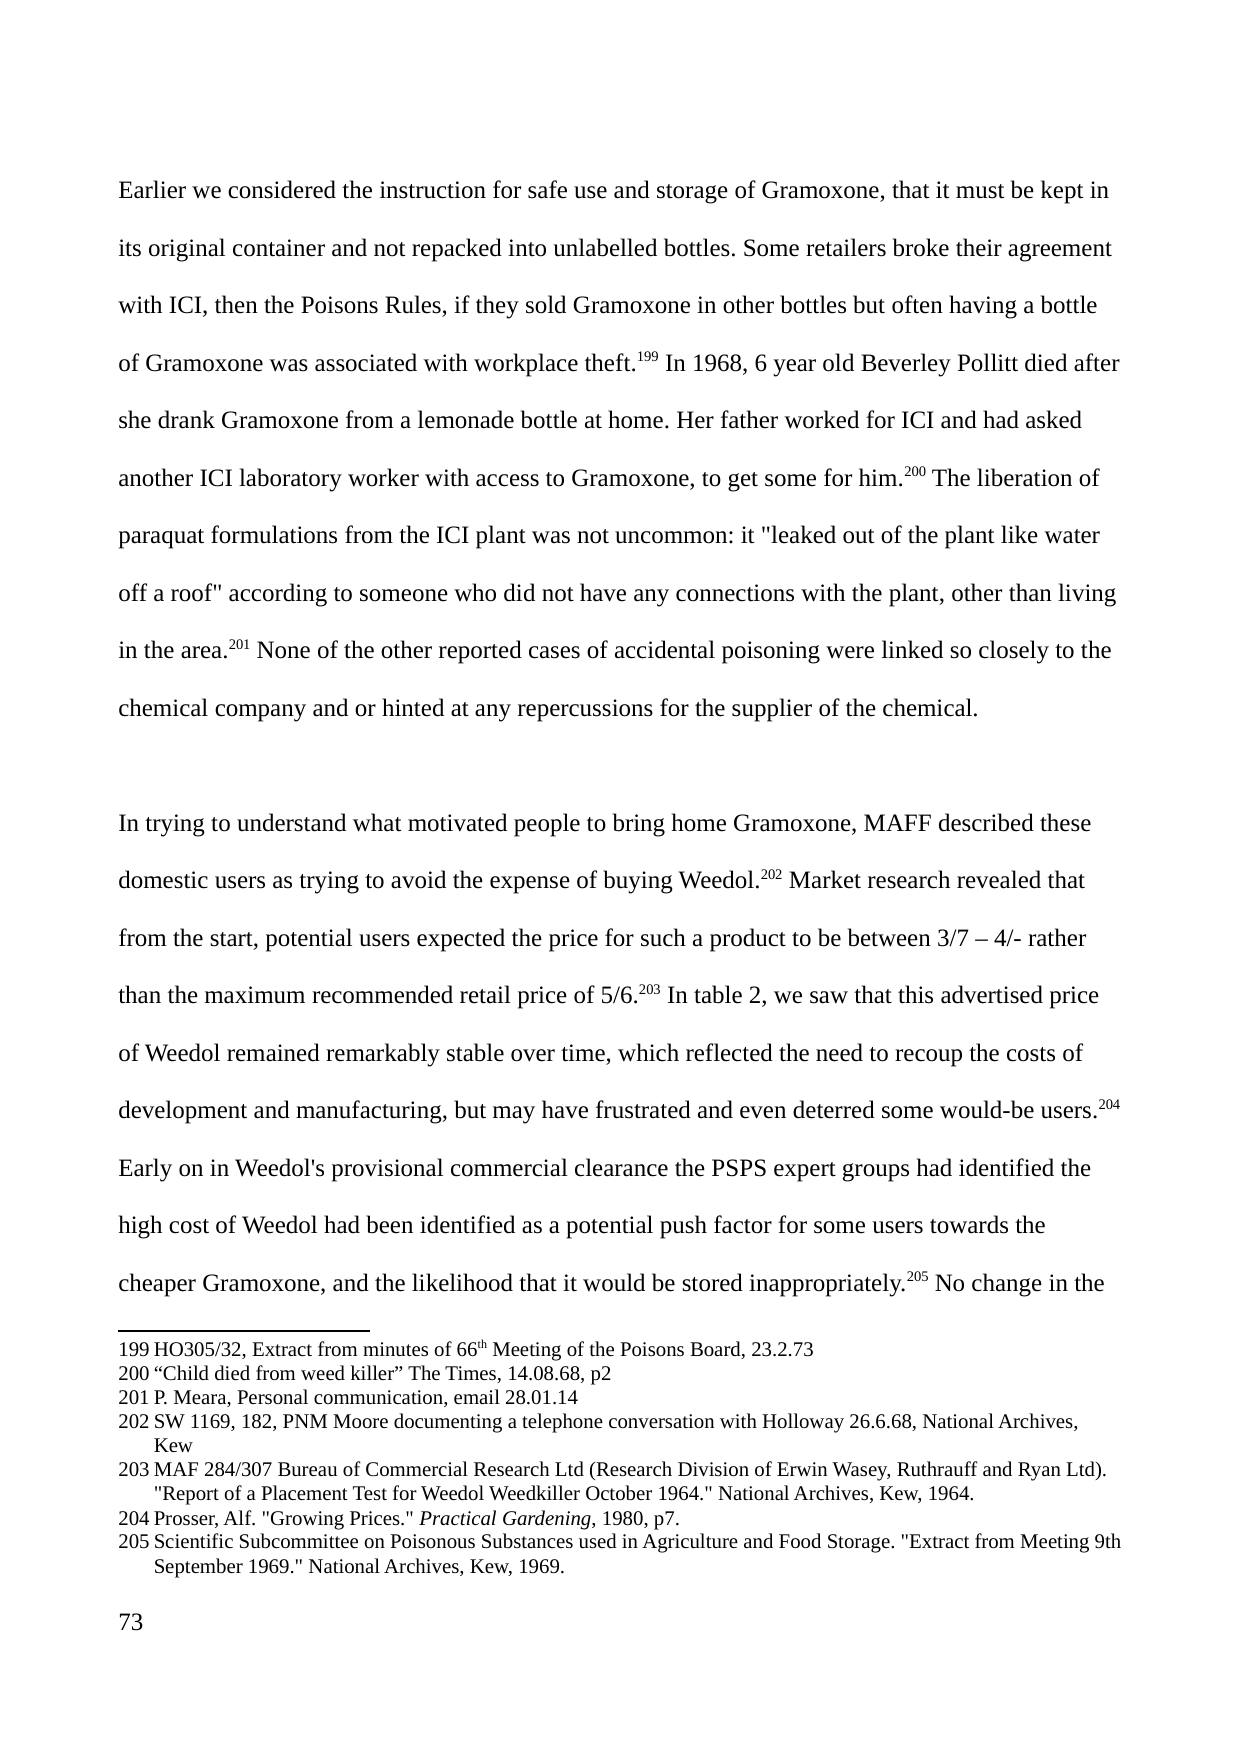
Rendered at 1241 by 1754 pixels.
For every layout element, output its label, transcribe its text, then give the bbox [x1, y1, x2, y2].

text P. Meara, Personal communication, email 28.01.14 [118, 1385, 1122, 1409]
text HO305/32, Extract from minutes of 66th Meeting of the Poisons Board, 23.2.73 [118, 1337, 1122, 1361]
text In trying to understand what motivated people to bring home Gramoxone, MAFF described these domestic users as trying to avoid the expense of buying Weedol. Market research revealed that from the start, potential users expected the price for such a product to be between 3/7 – 4/- rather than the maximum recommended retail price of 5/6. In table 2, we saw that this advertised price of Weedol remained remarkably stable over time, which reflected the need to recoup the costs of development and manufacturing, but may have frustrated and even deterred some would-be users. Early on in Weedol's provisional commercial clearance the PSPS expert groups had identified the high cost of Weedol had been identified as a potential push factor for some users towards the cheaper Gramoxone, and the likelihood that it would be stored inappropriately. No change in the [118, 808, 1122, 1297]
text Scientific Subcommittee on Poisonous Substances used in Agriculture and Food Storage. "Extract from Meeting 9th September 1969." National Archives, Kew, 1969. [118, 1529, 1122, 1578]
text MAF 284/307 Bureau of Commercial Research Ltd (Research Division of Erwin Wasey, Ruthrauff and Ryan Ltd). "Report of a Placement Test for Weedol Weedkiller October 1964." National Archives, Kew, 1964. [118, 1457, 1122, 1505]
text SW 1169, 182, PNM Moore documenting a telephone conversation with Holloway 26.6.68, National Archives, Kew [118, 1409, 1122, 1457]
text “Child died from weed killer” The Times, 14.08.68, p2 [118, 1361, 1122, 1385]
text Earlier we considered the instruction for safe use and storage of Gramoxone, that it must be kept in its original container and not repacked into unlabelled bottles. Some retailers broke their agreement with ICI, then the Poisons Rules, if they sold Gramoxone in other bottles but often having a bottle of Gramoxone was associated with workplace theft. In 1968, 6 year old Beverley Pollitt died after she drank Gramoxone from a lemonade bottle at home. Her father worked for ICI and had asked another ICI laboratory worker with access to Gramoxone, to get some for him. The liberation of paraquat formulations from the ICI plant was not uncommon: it "leaked out of the plant like water off a roof" according to someone who did not have any connections with the plant, other than living in the area. None of the other reported cases of accidental poisoning were linked so closely to the chemical company and or hinted at any repercussions for the supplier of the chemical. [118, 176, 1122, 722]
text Prosser, Alf. "Growing Prices." Practical Gardening, 1980, p7. [118, 1505, 1122, 1529]
